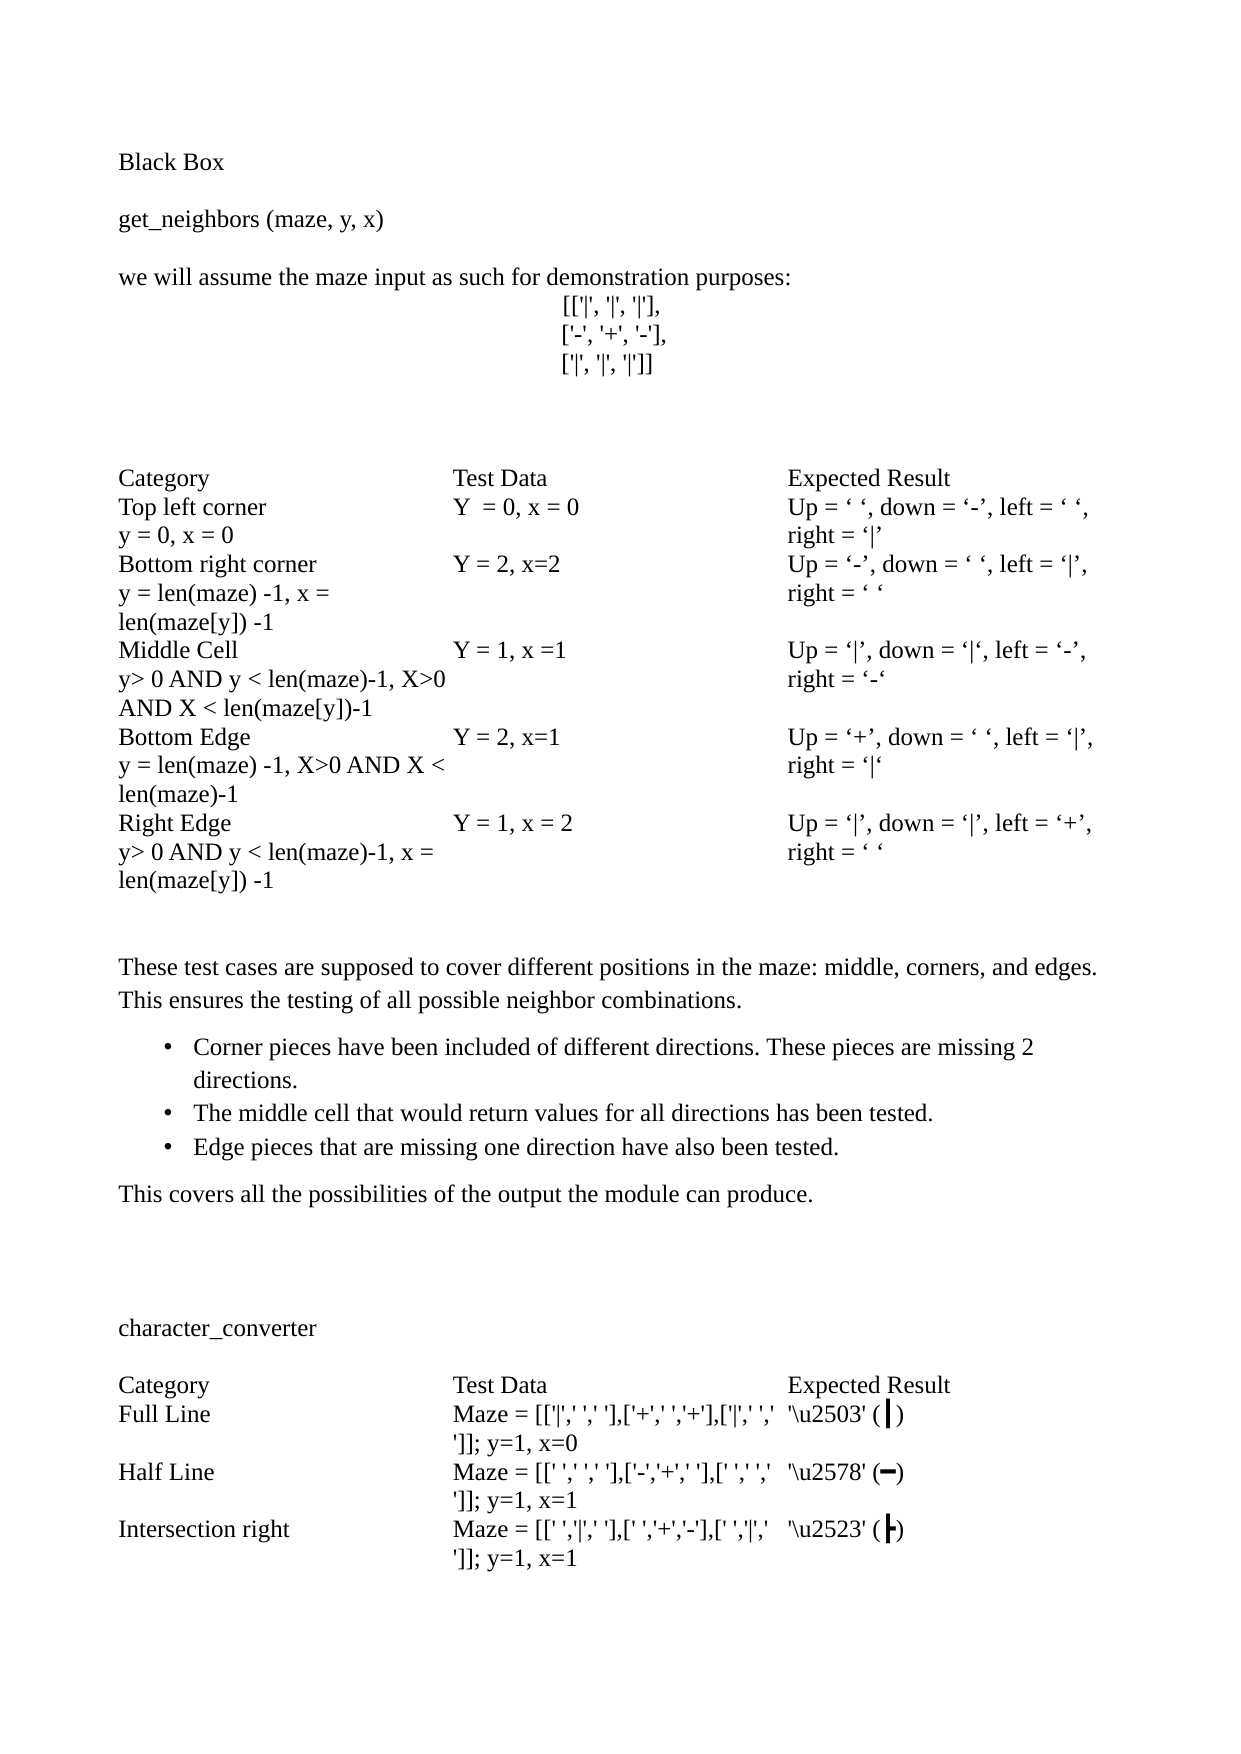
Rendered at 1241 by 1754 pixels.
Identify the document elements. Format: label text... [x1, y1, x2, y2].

table_cell Maze = [[' ',' ',' '],['-','+',' '],[' ',' ',' ']]; y=1, x=1 [453, 1457, 787, 1514]
table_cell '\u2523' (┣) [788, 1514, 1122, 1572]
table_header Expected Result [788, 1371, 1122, 1399]
text we will assume the maze input as such for demonstration purposes: [118, 262, 1122, 291]
table_cell '\u2503' (┃) [788, 1399, 1122, 1457]
text character_converter [118, 1313, 1122, 1342]
table_cell Right Edge y> 0 AND y < len(maze)-1, x = len(maze[y]) -1 [118, 808, 453, 894]
table_cell Intersection right [118, 1514, 453, 1572]
table_cell Bottom right corner y = len(maze) -1, x = len(maze[y]) -1 [118, 549, 453, 636]
table_header Category [118, 1371, 453, 1399]
table_cell Middle Cell y> 0 AND y < len(maze)-1, X>0 AND X < len(maze[y])-1 [118, 636, 453, 722]
table_cell Y = 2, x=1 [453, 722, 787, 808]
table_cell Y = 1, x =1 [453, 636, 787, 722]
table_cell Up = ‘+’, down = ‘ ‘, left = ‘|’, right = ‘|‘ [788, 722, 1122, 808]
list Edge pieces that are missing one direction have also been tested. [164, 1132, 1122, 1160]
list Corner pieces have been included of different directions. These pieces are missing 2 directions. [164, 1032, 1122, 1094]
table_cell Bottom Edge y = len(maze) -1, X>0 AND X < len(maze)-1 [118, 722, 453, 808]
text Black Box [118, 147, 1122, 176]
table_header Category [118, 463, 453, 492]
table_cell Y = 2, x=2 [453, 549, 787, 636]
table_cell Y = 1, x = 2 [453, 808, 787, 894]
text These test cases are supposed to cover different positions in the maze: middle, corners, and edges. This ensures the testing of all possible neighbor combinations. [118, 952, 1122, 1014]
table_cell Up = ‘ ‘, down = ‘-’, left = ‘ ‘, right = ‘|’ [788, 492, 1122, 549]
text ['|', '|', '|']] [118, 348, 1122, 377]
table_header Expected Result [788, 463, 1122, 492]
text ['-', '+', '-'], [118, 319, 1122, 348]
table_cell Maze = [['|',' ',' '],['+',' ','+'],['|',' ',' ']]; y=1, x=0 [453, 1399, 787, 1457]
text This covers all the possibilities of the output the module can produce. [118, 1179, 1122, 1208]
table_cell Y = 0, x = 0 [453, 492, 787, 549]
table_cell Up = ‘-’, down = ‘ ‘, left = ‘|’, right = ‘ ‘ [788, 549, 1122, 636]
text get_neighbors (maze, y, x) [118, 204, 1122, 233]
table_cell Half Line [118, 1457, 453, 1514]
table_header Test Data [453, 1371, 787, 1399]
table_cell Maze = [[' ','|',' '],[' ','+','-'],[' ','|',' ']]; y=1, x=1 [453, 1514, 787, 1572]
table_cell Full Line [118, 1399, 453, 1457]
table_cell '\u2578' (━) [788, 1457, 1122, 1514]
table_header Test Data [453, 463, 787, 492]
text [['|', '|', '|'], [118, 291, 1122, 319]
table_cell Up = ‘|’, down = ‘|’, left = ‘+’, right = ‘ ‘ [788, 808, 1122, 894]
table_cell Top left corner y = 0, x = 0 [118, 492, 453, 549]
table_cell Up = ‘|’, down = ‘|‘, left = ‘-’, right = ‘-‘ [788, 636, 1122, 722]
list The middle cell that would return values for all directions has been tested. [164, 1098, 1122, 1127]
